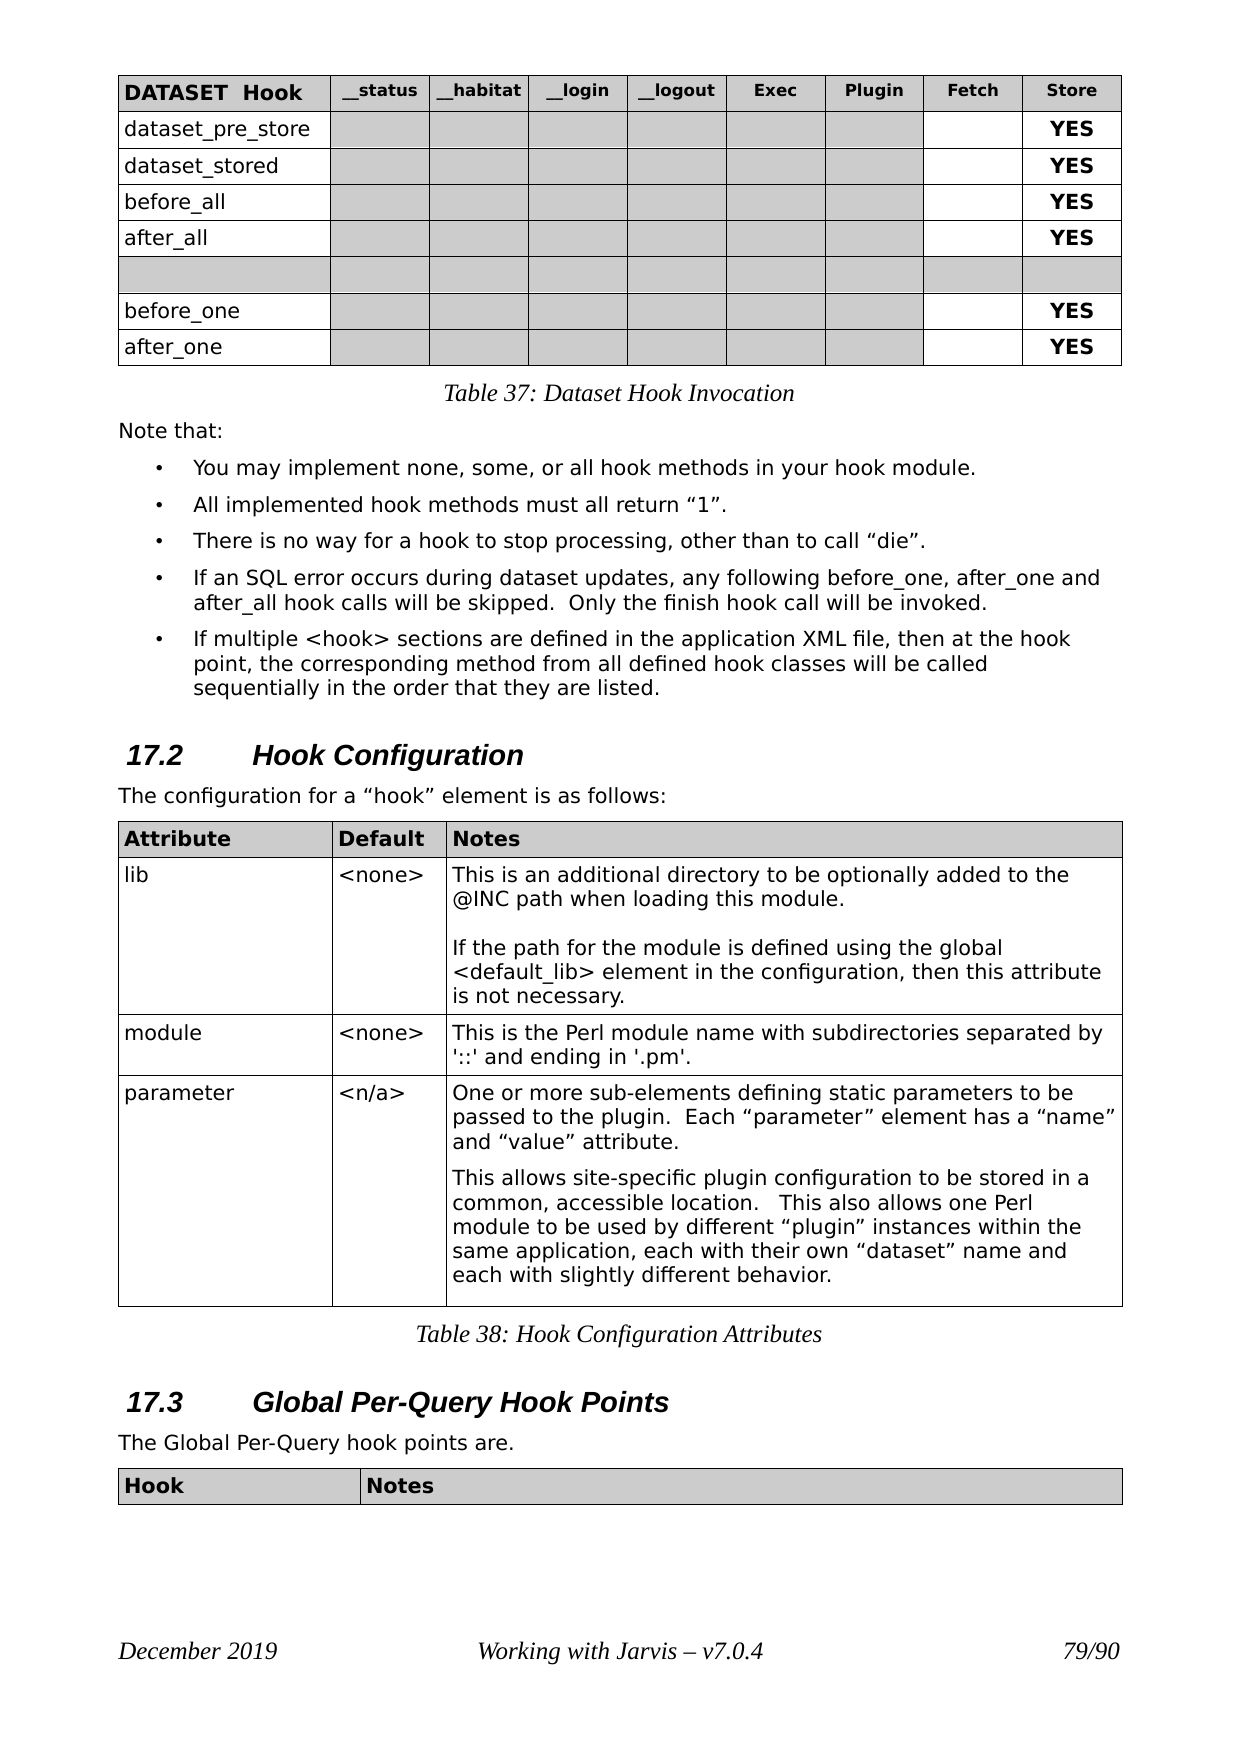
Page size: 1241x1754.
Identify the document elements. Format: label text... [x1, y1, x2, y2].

table_cell [826, 257, 923, 292]
table_header Default [333, 822, 446, 857]
table_header __habitat [430, 76, 528, 111]
table_cell [628, 149, 726, 184]
table_cell [826, 294, 923, 329]
table_cell [727, 330, 825, 365]
table_cell after_one [119, 330, 330, 365]
table_header __status [331, 76, 429, 111]
table_cell [1023, 257, 1121, 292]
table_cell This is an additional directory to be optionally added to the @INC path when loading this module. If the path for the module is defined using the global <default_lib> element in the configuration, then this attribute is not necessary. [447, 858, 1122, 1014]
table_header Plugin [826, 76, 923, 111]
table_cell before_all [119, 185, 330, 220]
table_header __logout [628, 76, 726, 111]
table_cell [826, 185, 923, 220]
table_cell YES [1023, 149, 1121, 184]
table_cell <n/a> [333, 1076, 446, 1306]
table_cell [331, 294, 429, 329]
table_cell [924, 149, 1022, 184]
table_cell [826, 112, 923, 147]
text Table 37: Dataset Hook Invocation [118, 378, 1122, 407]
table_cell <none> [333, 1015, 446, 1075]
table_cell [826, 330, 923, 365]
table_cell lib [119, 858, 332, 1014]
table_cell [430, 221, 528, 256]
table_cell [331, 112, 429, 147]
table_header Notes [447, 822, 1122, 857]
table_cell [628, 221, 726, 256]
table_cell [430, 257, 528, 292]
table_cell [628, 257, 726, 292]
table_cell [331, 221, 429, 256]
list All implemented hook methods must all return “1”. [156, 493, 1122, 517]
table_header DATASET Hook [119, 76, 330, 111]
table_cell [331, 257, 429, 292]
table_cell [430, 185, 528, 220]
table_cell YES [1023, 185, 1121, 220]
table_cell [430, 149, 528, 184]
table_cell [430, 330, 528, 365]
table_cell [727, 112, 825, 147]
table_cell [529, 257, 627, 292]
table_cell [727, 149, 825, 184]
table_cell after_all [119, 221, 330, 256]
table_cell One or more sub-elements defining static parameters to be passed to the plugin. Each “parameter” element has a “name” and “value” attribute. This allows site-specific plugin configuration to be stored in a common, accessible location. This also allows one Perl module to be used by different “plugin” instances within the same application, each with their own “dataset” name and each with slightly different behavior. [447, 1076, 1122, 1306]
table_cell [727, 294, 825, 329]
table_cell [119, 257, 330, 292]
table_header Notes [361, 1469, 1122, 1504]
table_cell YES [1023, 112, 1121, 147]
table_header Fetch [924, 76, 1022, 111]
list You may implement none, some, or all hook methods in your hook module. [156, 456, 1122, 480]
table_cell [826, 221, 923, 256]
table_cell before_one [119, 294, 330, 329]
table_header Exec [727, 76, 825, 111]
table_cell [628, 294, 726, 329]
table_cell [331, 330, 429, 365]
list If an SQL error occurs during dataset updates, any following before_one, after_one and after_all hook calls will be skipped. Only the finish hook call will be invoked. [156, 566, 1122, 615]
table_cell [924, 257, 1022, 292]
table_cell [628, 330, 726, 365]
table_cell [529, 149, 627, 184]
table_header Hook [119, 1469, 360, 1504]
table_cell [924, 330, 1022, 365]
table_cell [331, 149, 429, 184]
table_cell YES [1023, 294, 1121, 329]
table_cell [924, 221, 1022, 256]
list There is no way for a hook to stop processing, other than to call “die”. [156, 529, 1122, 554]
table_cell module [119, 1015, 332, 1075]
table_cell This is the Perl module name with subdirectories separated by '::' and ending in '.pm'. [447, 1015, 1122, 1075]
subtitle Global Per-Query Hook Points [118, 1385, 1122, 1419]
table_cell [924, 112, 1022, 147]
table_cell [826, 149, 923, 184]
table_cell [529, 185, 627, 220]
table_cell [924, 185, 1022, 220]
table_cell [430, 294, 528, 329]
table_header Attribute [119, 822, 332, 857]
table_cell [727, 257, 825, 292]
table_cell [628, 112, 726, 147]
table_cell [529, 112, 627, 147]
table_cell <none> [333, 858, 446, 1014]
table_cell [628, 185, 726, 220]
table_cell [529, 330, 627, 365]
text The Global Per-Query hook points are. [118, 1431, 1122, 1456]
subtitle Hook Configuration [118, 738, 1122, 771]
text The configuration for a “hook” element is as follows: [118, 784, 1122, 808]
table_cell [331, 185, 429, 220]
table_cell parameter [119, 1076, 332, 1306]
table_cell YES [1023, 330, 1121, 365]
table_cell [529, 294, 627, 329]
table_cell dataset_stored [119, 149, 330, 184]
table_cell [924, 294, 1022, 329]
text Note that: [118, 419, 1122, 443]
table_header __login [529, 76, 627, 111]
text Table 38: Hook Configuration Attributes [118, 1319, 1122, 1348]
table_cell [430, 112, 528, 147]
table_cell dataset_pre_store [119, 112, 330, 147]
table_cell [529, 221, 627, 256]
table_cell [727, 221, 825, 256]
list If multiple <hook> sections are defined in the application XML file, then at the hook point, the corresponding method from all defined hook classes will be called sequentially in the order that they are listed. [156, 627, 1122, 700]
table_cell YES [1023, 221, 1121, 256]
table_header Store [1023, 76, 1121, 111]
table_cell [727, 185, 825, 220]
